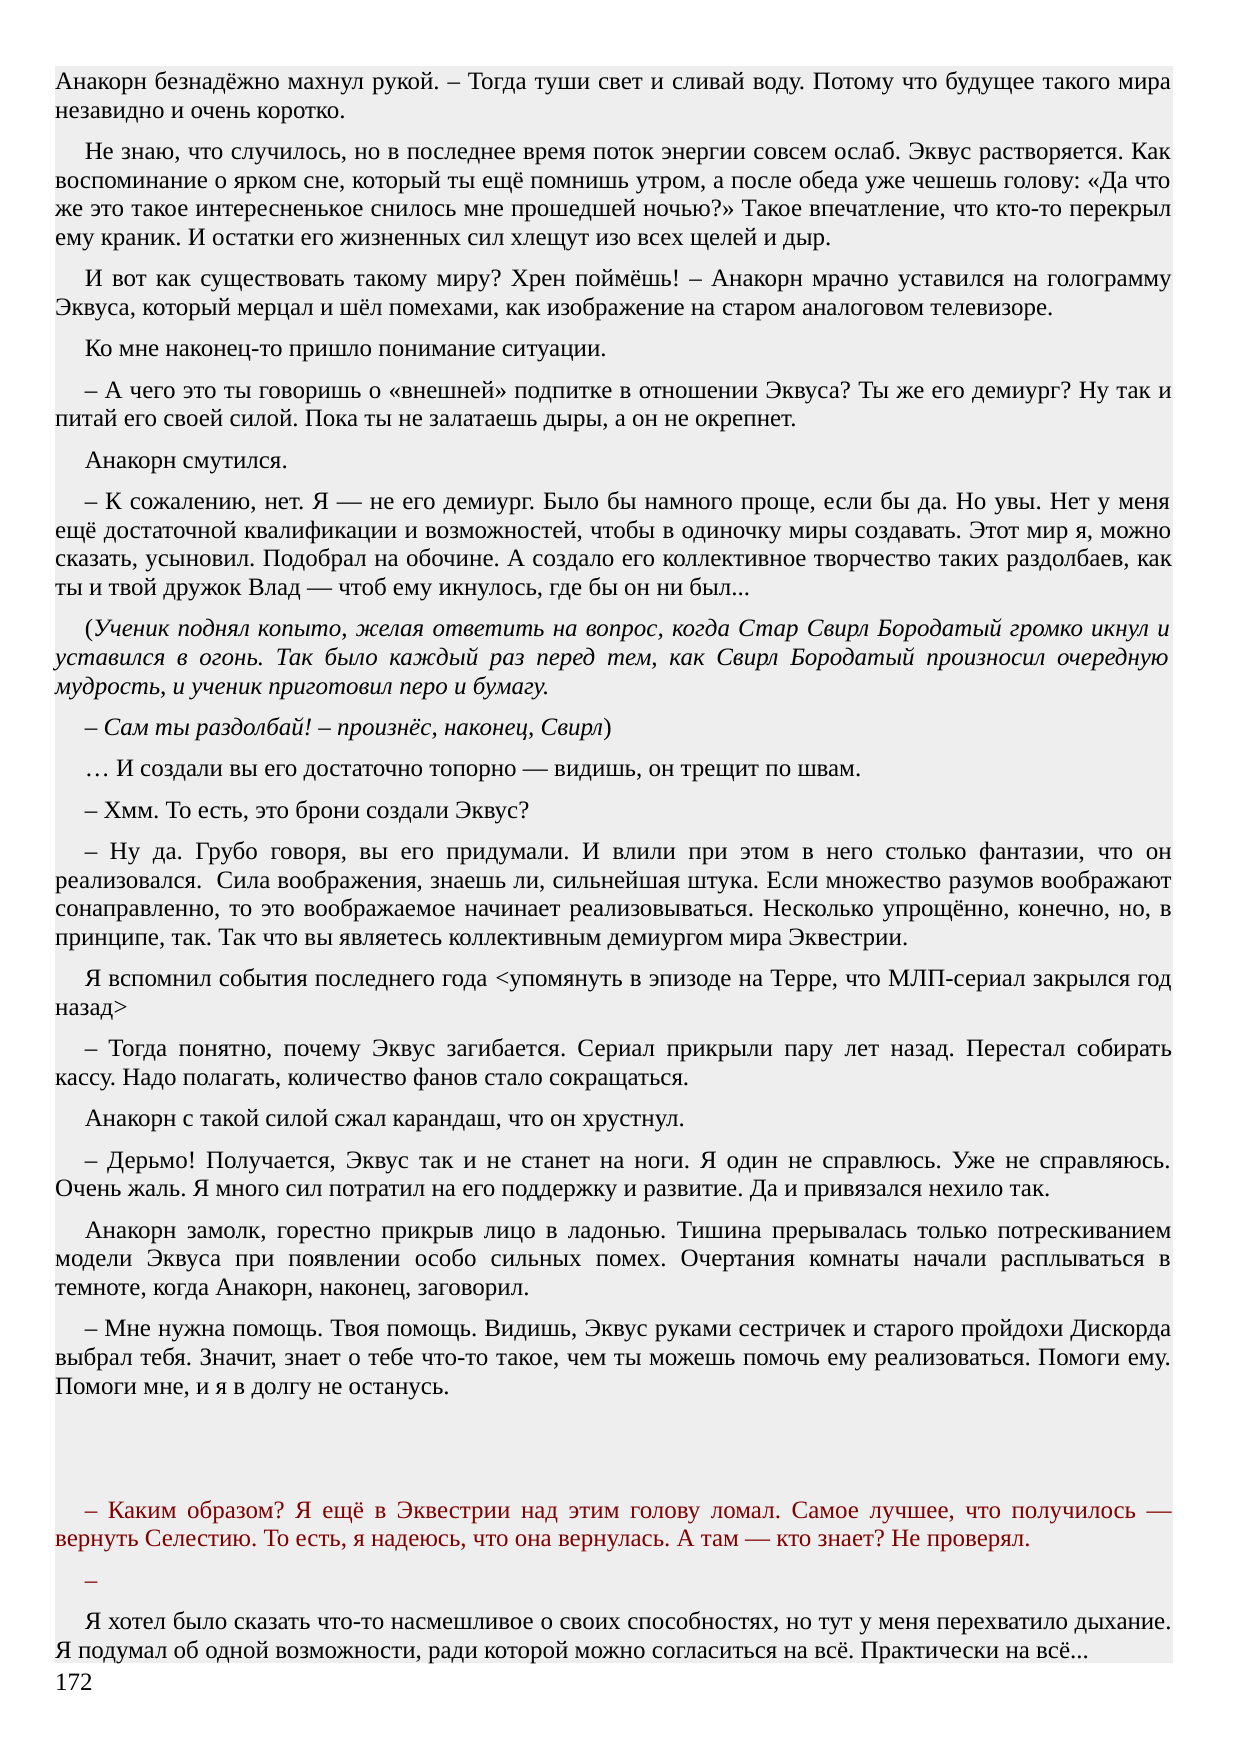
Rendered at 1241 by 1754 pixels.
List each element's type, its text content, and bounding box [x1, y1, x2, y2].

text (Ученик поднял копыто, желая ответить на вопрос, когда Стар Свирл Бородатый громко икнул и уставился в огонь. Так было каждый раз перед тем, как Свирл Бородатый произносил очередную мудрость, и ученик приготовил перо и бумагу. [55, 613, 1173, 700]
text Анакорн с такой силой сжал карандаш, что он хрустнул. [55, 1103, 1173, 1132]
text – Хмм. То есть, это брони создали Эквус? [55, 795, 1173, 823]
text Я хотел было сказать что-то насмешливое о своих способностях, но тут у меня перехватило дыхание. Я подумал об одной возможности, ради которой можно согласиться на всё. Практически на всё... [55, 1606, 1173, 1663]
text – Дерьмо! Получается, Эквус так и не станет на ноги. Я один не справлюсь. Уже не справляюсь. Очень жаль. Я много сил потратил на его поддержку и развитие. Да и привязался нехило так. [55, 1145, 1173, 1202]
text – К сожалению, нет. Я — не его демиург. Было бы намного проще, если бы да. Но увы. Нет у меня ещё достаточной квалификации и возможностей, чтобы в одиночку миры создавать. Этот мир я, можно сказать, усыновил. Подобрал на обочине. А создало его коллективное творчество таких раздолбаев, как ты и твой дружок Влад — чтоб ему икнулось, где бы он ни был... [55, 486, 1173, 601]
text – А чего это ты говоришь о «внешней» подпитке в отношении Эквуса? Ты же его демиург? Ну так и питай его своей силой. Пока ты не залатаешь дыры, а он не окрепнет. [55, 375, 1173, 432]
text Анакорн смутился. [55, 445, 1173, 473]
text Ко мне наконец-то пришло понимание ситуации. [55, 333, 1173, 362]
text – Сам ты раздолбай! – произнёс, наконец, Свирл) [55, 712, 1173, 741]
text Анакорн безнадёжно махнул рукой. – Тогда туши свет и сливай воду. Потому что будущее такого мира незавидно и очень коротко. [55, 66, 1173, 123]
text – [55, 1565, 1173, 1593]
text – Мне нужна помощь. Твоя помощь. Видишь, Эквус руками сестричек и старого пройдохи Дискорда выбрал тебя. Значит, знает о тебе что-то такое, чем ты можешь помочь ему реализоваться. Помоги ему. Помоги мне, и я в долгу не останусь. [55, 1313, 1173, 1400]
text – Тогда понятно, почему Эквус загибается. Сериал прикрыли пару лет назад. Перестал собирать кассу. Надо полагать, количество фанов стало сокращаться. [55, 1033, 1173, 1091]
text И вот как существовать такому миру? Хрен поймёшь! – Анакорн мрачно уставился на голограмму Эквуса, который мерцал и шёл помехами, как изображение на старом аналоговом телевизоре. [55, 263, 1173, 321]
text – Ну да. Грубо говоря, вы его придумали. И влили при этом в него столько фантазии, что он реализовался. Сила воображения, знаешь ли, сильнейшая штука. Если множество разумов воображают сонаправленно, то это воображаемое начинает реализовываться. Несколько упрощённо, конечно, но, в принципе, так. Так что вы являетесь коллективным демиургом мира Эквестрии. [55, 836, 1173, 951]
text … И создали вы его достаточно топорно — видишь, он трещит по швам. [55, 753, 1173, 782]
text Анакорн замолк, горестно прикрыв лицо в ладонью. Тишина прерывалась только потрескиванием модели Эквуса при появлении особо сильных помех. Очертания комнаты начали расплываться в темноте, когда Анакорн, наконец, заговорил. [55, 1215, 1173, 1301]
text – Каким образом? Я ещё в Эквестрии над этим голову ломал. Самое лучшее, что получилось — вернуть Селестию. То есть, я надеюсь, что она вернулась. А там — кто знает? Не проверял. [55, 1495, 1173, 1552]
text Не знаю, что случилось, но в последнее время поток энергии совсем ослаб. Эквус растворяется. Как воспоминание о ярком сне, который ты ещё помнишь утром, а после обеда уже чешешь голову: «Да что же это такое интересненькое снилось мне прошедшей ночью?» Такое впечатление, что кто-то перекрыл ему краник. И остатки его жизненных сил хлещут изо всех щелей и дыр. [55, 136, 1173, 251]
text Я вспомнил события последнего года <упомянуть в эпизоде на Терре, что МЛП-сериал закрылся год назад> [55, 963, 1173, 1021]
